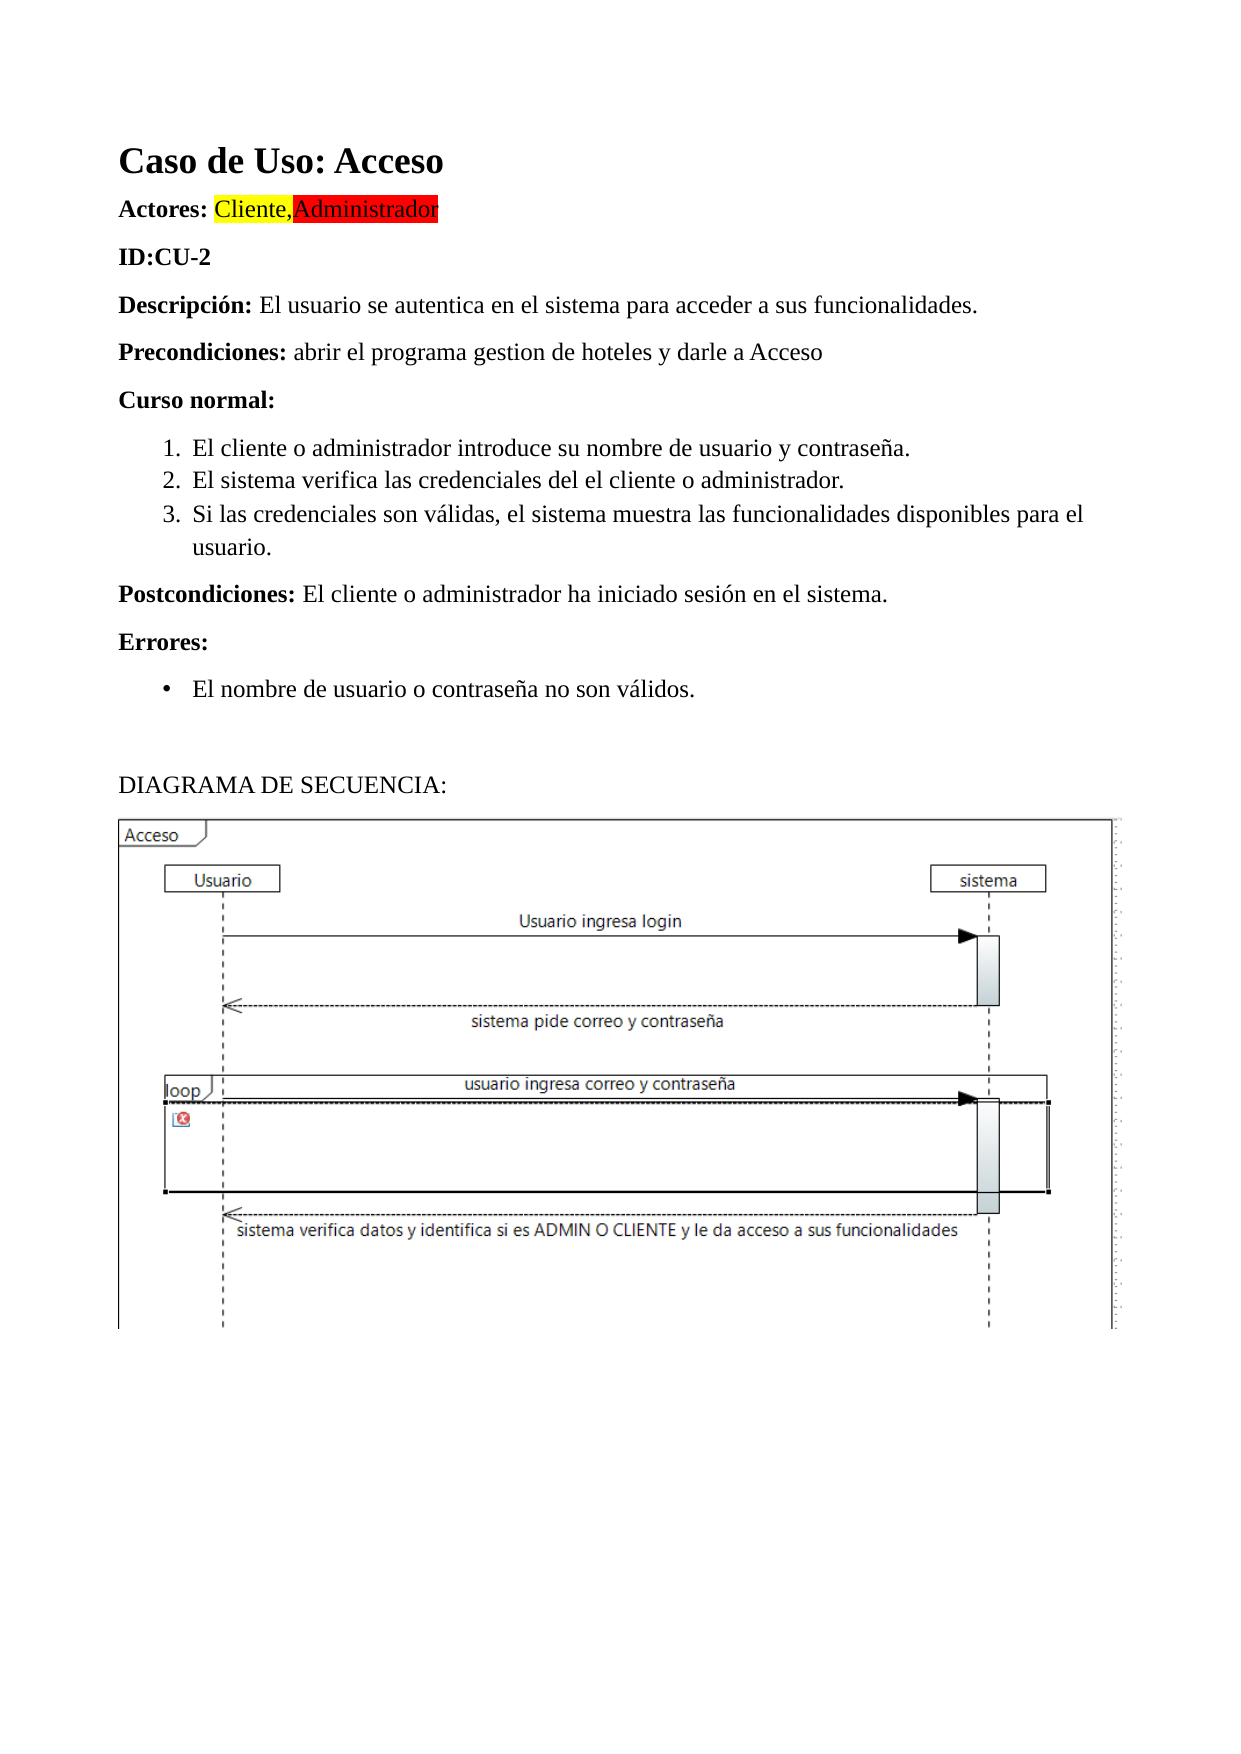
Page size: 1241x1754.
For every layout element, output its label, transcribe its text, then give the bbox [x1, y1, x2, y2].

list El cliente o administrador introduce su nombre de usuario y contraseña. [162, 433, 1122, 461]
text Precondiciones: abrir el programa gestion de hoteles y darle a Acceso [118, 337, 1122, 366]
picture [118, 817, 1123, 1329]
list El sistema verifica las credenciales del el cliente o administrador. [162, 466, 1122, 494]
text Postcondiciones: El cliente o administrador ha iniciado sesión en el sistema. [118, 579, 1122, 608]
text Curso normal: [118, 385, 1122, 414]
list El nombre de usuario o contraseña no son válidos. [162, 674, 1122, 703]
text Descripción: El usuario se autentica en el sistema para acceder a sus funcionalidades. [118, 290, 1122, 318]
text Actores: Cliente,Administrador [118, 194, 1122, 223]
text DIAGRAMA DE SECUENCIA: [118, 770, 1122, 798]
text Errores: [118, 627, 1122, 656]
list Si las credenciales son válidas, el sistema muestra las funcionalidades disponibles para el usuario. [162, 499, 1122, 560]
subtitle Caso de Uso: Acceso [118, 139, 1122, 182]
text ID:CU-2 [118, 242, 1122, 271]
